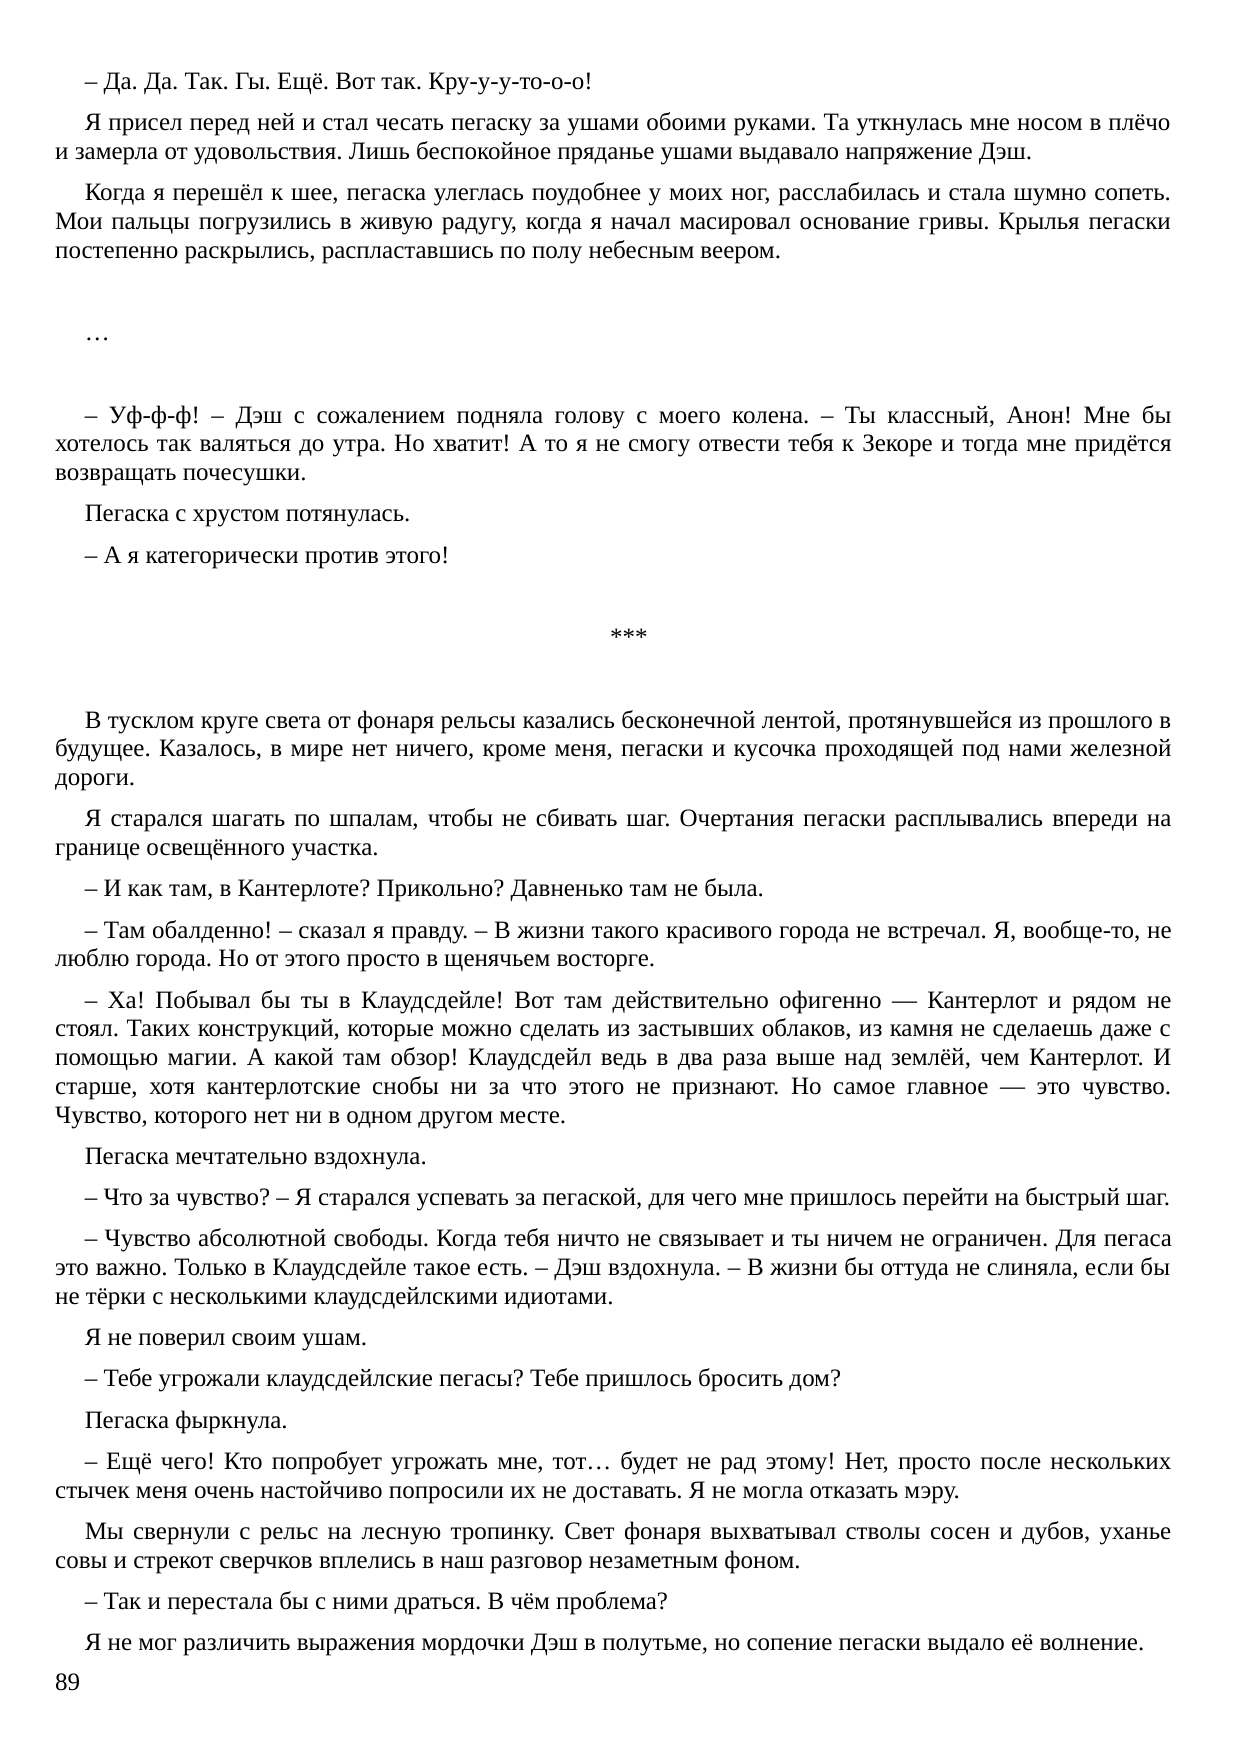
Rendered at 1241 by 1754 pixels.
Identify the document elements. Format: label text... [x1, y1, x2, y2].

text Я не поверил своим ушам. [55, 1322, 1173, 1351]
text – Что за чувство? – Я старался успевать за пегаской, для чего мне пришлось перейти на быстрый шаг. [55, 1182, 1173, 1211]
text – Так и перестала бы с ними драться. В чём проблема? [55, 1586, 1173, 1615]
text Я старался шагать по шпалам, чтобы не сбивать шаг. Очертания пегаски расплывались впереди на границе освещённого участка. [55, 803, 1173, 861]
text Пегаска мечтательно вздохнула. [55, 1141, 1173, 1170]
text *** [55, 622, 1173, 651]
text – А я категорически против этого! [55, 540, 1173, 568]
text Когда я перешёл к шее, пегаска улеглась поудобнее у моих ног, расслабилась и стала шумно сопеть. Мои пальцы погрузились в живую радугу, когда я начал масировал основание гривы. Крылья пегаски постепенно раскрылись, распластавшись по полу небесным веером. [55, 177, 1173, 263]
text – Тебе угрожали клаудсдейлские пегасы? Тебе пришлось бросить дом? [55, 1363, 1173, 1392]
text – И как там, в Кантерлоте? Прикольно? Давненько там не была. [55, 873, 1173, 902]
text – Ха! Побывал бы ты в Клаудсдейле! Вот там действительно офигенно — Кантерлот и рядом не стоял. Таких конструкций, которые можно сделать из застывших облаков, из камня не сделаешь даже с помощью магии. А какой там обзор! Клаудсдейл ведь в два раза выше над землёй, чем Кантерлот. И старше, хотя кантерлотские снобы ни за что этого не признают. Но самое главное — это чувство. Чувство, которого нет ни в одном другом месте. [55, 985, 1173, 1128]
text Я присел перед ней и стал чесать пегаску за ушами обоими руками. Та уткнулась мне носом в плёчо и замерла от удовольствия. Лишь беспокойное пряданье ушами выдавало напряжение Дэш. [55, 107, 1173, 165]
text – Уф-ф-ф! – Дэш с сожалением подняла голову с моего колена. – Ты классный, Анон! Мне бы хотелось так валяться до утра. Но хватит! А то я не смогу отвести тебя к Зекоре и тогда мне придётся возвращать почесушки. [55, 400, 1173, 486]
text – Ещё чего! Кто попробует угрожать мне, тот… будет не рад этому! Нет, просто после нескольких стычек меня очень настойчиво попросили их не доставать. Я не могла отказать мэру. [55, 1446, 1173, 1503]
text Пегаска с хрустом потянулась. [55, 498, 1173, 527]
text … [55, 317, 1173, 346]
text Мы свернули с рельс на лесную тропинку. Свет фонаря выхватывал стволы сосен и дубов, уханье совы и стрекот сверчков вплелись в наш разговор незаметным фоном. [55, 1516, 1173, 1573]
text – Там обалденно! – сказал я правду. – В жизни такого красивого города не встречал. Я, вообще-то, не люблю города. Но от этого просто в щенячьем восторге. [55, 915, 1173, 972]
text Пегаска фыркнула. [55, 1405, 1173, 1433]
text – Чувство абсолютной свободы. Когда тебя ничто не связывает и ты ничем не ограничен. Для пегаса это важно. Только в Клаудсдейле такое есть. – Дэш вздохнула. – В жизни бы оттуда не слиняла, если бы не тёрки с несколькими клаудсдейлскими идиотами. [55, 1223, 1173, 1310]
text В тусклом круге света от фонаря рельсы казались бесконечной лентой, протянувшейся из прошлого в будущее. Казалось, в мире нет ничего, кроме меня, пегаски и кусочка проходящей под нами железной дороги. [55, 705, 1173, 791]
text Я не мог различить выражения мордочки Дэш в полутьме, но сопение пегаски выдало её волнение. [55, 1627, 1173, 1656]
text – Да. Да. Так. Гы. Ещё. Вот так. Кру-у-у-то-о-о! [55, 66, 1173, 95]
